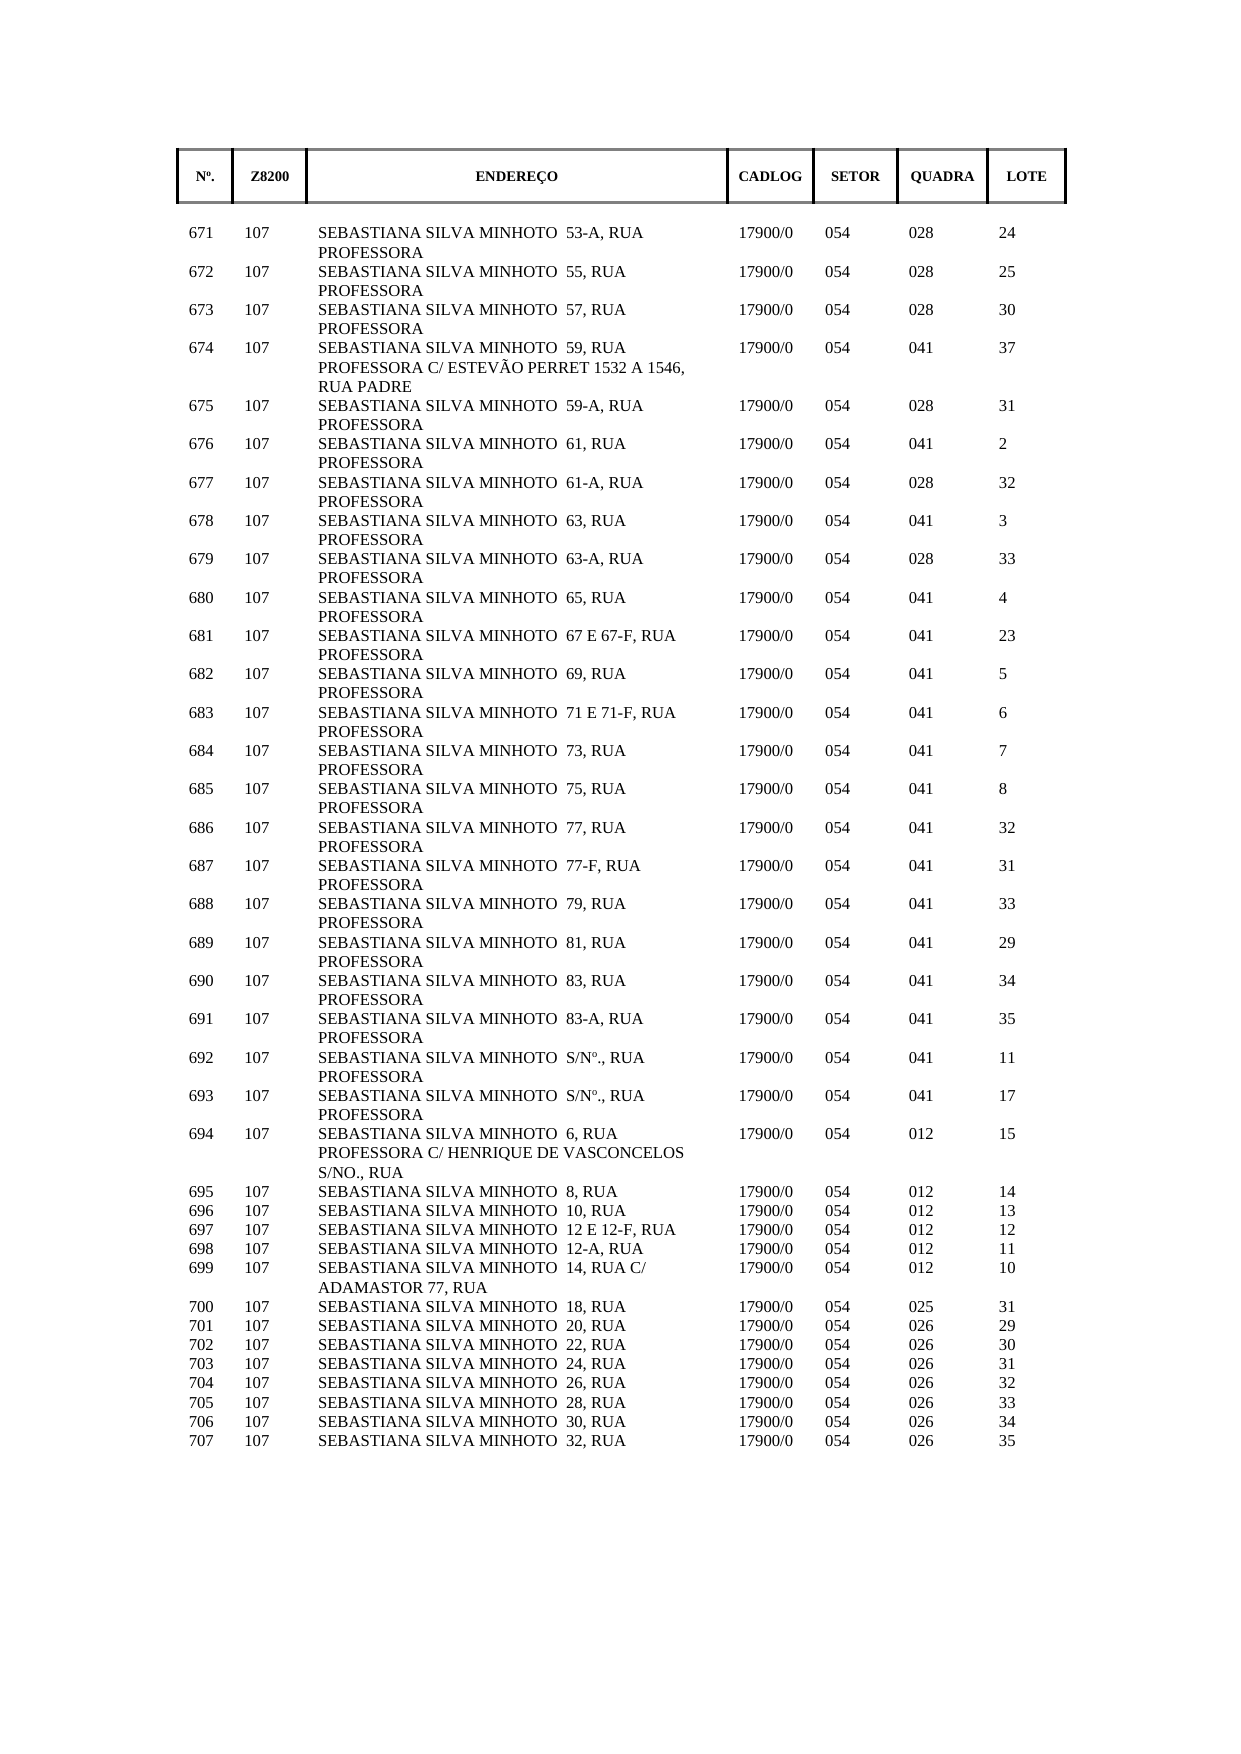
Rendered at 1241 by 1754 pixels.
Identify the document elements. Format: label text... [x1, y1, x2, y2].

table_cell 041 [897, 856, 987, 894]
table_cell Z8200 [234, 151, 305, 201]
table_cell 107 [233, 1220, 307, 1239]
table_cell 17900/0 [727, 434, 814, 472]
table_cell 687 [177, 856, 233, 894]
table_cell 682 [177, 664, 233, 702]
table_cell 17900/0 [727, 1201, 814, 1220]
table_cell SEBASTIANA SILVA MINHOTO S/No., RUA PROFESSORA [307, 1048, 727, 1086]
table_cell 041 [897, 971, 987, 1009]
table_cell 107 [233, 856, 307, 894]
table_cell 041 [897, 818, 987, 856]
table_cell 17900/0 [727, 1431, 814, 1450]
table_header [307, 1498, 727, 1584]
table_cell 17900/0 [727, 1220, 814, 1239]
table_cell 32 [988, 473, 1066, 511]
table_cell 107 [233, 1316, 307, 1335]
table_cell 107 [233, 1182, 307, 1201]
table_cell SEBASTIANA SILVA MINHOTO 77, RUA PROFESSORA [307, 818, 727, 856]
table_cell 17900/0 [727, 818, 814, 856]
table_cell 677 [177, 473, 233, 511]
table_cell 054 [814, 1297, 897, 1316]
table_cell 041 [897, 741, 987, 779]
table_header [233, 1498, 307, 1584]
table_cell 34 [988, 971, 1066, 1009]
table_cell SEBASTIANA SILVA MINHOTO 12-A, RUA [307, 1239, 727, 1258]
table_cell 054 [814, 1431, 897, 1450]
table_cell 054 [814, 1335, 897, 1354]
table_cell [307, 1450, 727, 1469]
table_cell 054 [814, 300, 897, 338]
table_cell 054 [814, 1258, 897, 1297]
table_cell 041 [897, 779, 987, 817]
table_cell 17900/0 [727, 1373, 814, 1392]
table_cell [727, 204, 814, 223]
table_cell 107 [233, 741, 307, 779]
table_cell SEBASTIANA SILVA MINHOTO 30, RUA [307, 1412, 727, 1431]
table_cell 703 [177, 1354, 233, 1373]
table_cell SEBASTIANA SILVA MINHOTO 73, RUA PROFESSORA [307, 741, 727, 779]
table_cell 107 [233, 473, 307, 511]
table_cell SEBASTIANA SILVA MINHOTO 69, RUA PROFESSORA [307, 664, 727, 702]
table_cell [814, 1450, 897, 1469]
table_cell 672 [177, 262, 233, 300]
table_cell [897, 204, 987, 223]
table_cell 012 [897, 1201, 987, 1220]
table_header [897, 1498, 987, 1584]
table_header [988, 1498, 1066, 1584]
table_cell 028 [897, 473, 987, 511]
table_cell SEBASTIANA SILVA MINHOTO 81, RUA PROFESSORA [307, 933, 727, 971]
table_cell 026 [897, 1431, 987, 1450]
table_cell 054 [814, 1316, 897, 1335]
table_cell 17900/0 [727, 588, 814, 626]
table_cell 686 [177, 818, 233, 856]
table_cell 107 [233, 1393, 307, 1412]
table_cell 054 [814, 588, 897, 626]
table_cell 054 [814, 1048, 897, 1086]
table_cell 17900/0 [727, 1354, 814, 1373]
table_cell 8 [988, 779, 1066, 817]
table_cell 17900/0 [727, 223, 814, 262]
table_cell 107 [233, 664, 307, 702]
table_cell SEBASTIANA SILVA MINHOTO 83, RUA PROFESSORA [307, 971, 727, 1009]
table_cell 107 [233, 1048, 307, 1086]
table_cell 30 [988, 1335, 1066, 1354]
table_cell 5 [988, 664, 1066, 702]
table_cell 012 [897, 1124, 987, 1182]
table_cell 054 [814, 511, 897, 549]
table_cell SEBASTIANA SILVA MINHOTO 59, RUA PROFESSORA C/ ESTEVÃO PERRET 1532 A 1546, RUA PADRE [307, 338, 727, 396]
table_cell 028 [897, 300, 987, 338]
table_cell 107 [233, 1086, 307, 1124]
table_cell 041 [897, 933, 987, 971]
table_cell SEBASTIANA SILVA MINHOTO 6, RUA PROFESSORA C/ HENRIQUE DE VASCONCELOS S/NO., RUA [307, 1124, 727, 1182]
table_cell SEBASTIANA SILVA MINHOTO 8, RUA [307, 1182, 727, 1201]
table_cell 17900/0 [727, 1124, 814, 1182]
table_cell 696 [177, 1201, 233, 1220]
table_cell 37 [988, 338, 1066, 396]
table_cell 054 [814, 396, 897, 434]
table_cell 701 [177, 1316, 233, 1335]
table_cell 107 [233, 933, 307, 971]
table_cell 054 [814, 779, 897, 817]
table_cell [233, 204, 307, 223]
table_cell SEBASTIANA SILVA MINHOTO 63, RUA PROFESSORA [307, 511, 727, 549]
table_cell 689 [177, 933, 233, 971]
table_cell 702 [177, 1335, 233, 1354]
table_cell 054 [814, 703, 897, 741]
table_cell 10 [988, 1258, 1066, 1297]
table_cell 17900/0 [727, 856, 814, 894]
table_cell 694 [177, 1124, 233, 1182]
table_cell 054 [814, 971, 897, 1009]
table_cell SEBASTIANA SILVA MINHOTO 57, RUA PROFESSORA [307, 300, 727, 338]
table_cell 107 [233, 1412, 307, 1431]
table_cell 688 [177, 894, 233, 932]
table_cell 107 [233, 1297, 307, 1316]
table_cell [177, 204, 233, 223]
table_cell 17900/0 [727, 1393, 814, 1412]
table_cell SEBASTIANA SILVA MINHOTO 53-A, RUA PROFESSORA [307, 223, 727, 262]
table_cell 107 [233, 1354, 307, 1373]
table_cell 107 [233, 262, 307, 300]
table_cell 693 [177, 1086, 233, 1124]
table_cell 17900/0 [727, 396, 814, 434]
table_cell SEBASTIANA SILVA MINHOTO 12 E 12-F, RUA [307, 1220, 727, 1239]
table_cell SEBASTIANA SILVA MINHOTO 32, RUA [307, 1431, 727, 1450]
table_cell 705 [177, 1393, 233, 1412]
table_header [727, 1498, 814, 1584]
table_cell 107 [233, 894, 307, 932]
table_cell 107 [233, 1009, 307, 1047]
table_cell 17900/0 [727, 894, 814, 932]
table_cell 685 [177, 779, 233, 817]
table_cell 041 [897, 338, 987, 396]
table_cell SEBASTIANA SILVA MINHOTO 28, RUA [307, 1393, 727, 1412]
table_cell 054 [814, 1412, 897, 1431]
table_cell 35 [988, 1009, 1066, 1047]
table_cell 107 [233, 588, 307, 626]
table_cell 34 [988, 1412, 1066, 1431]
table_cell 707 [177, 1431, 233, 1450]
table_cell 17900/0 [727, 703, 814, 741]
table_cell 684 [177, 741, 233, 779]
table_cell 23 [988, 626, 1066, 664]
table_cell 678 [177, 511, 233, 549]
table_cell [988, 1450, 1066, 1469]
table_cell 31 [988, 1354, 1066, 1373]
table_cell 17900/0 [727, 1412, 814, 1431]
table_cell 695 [177, 1182, 233, 1201]
table_cell SEBASTIANA SILVA MINHOTO 63-A, RUA PROFESSORA [307, 549, 727, 587]
table_cell 32 [988, 818, 1066, 856]
table_cell 17 [988, 1086, 1066, 1124]
table_cell 054 [814, 626, 897, 664]
table_cell 054 [814, 1124, 897, 1182]
table_cell SEBASTIANA SILVA MINHOTO 14, RUA C/ ADAMASTOR 77, RUA [307, 1258, 727, 1297]
table_cell 699 [177, 1258, 233, 1297]
table_cell 674 [177, 338, 233, 396]
table_cell 24 [988, 223, 1066, 262]
table_cell 17900/0 [727, 626, 814, 664]
table_cell [307, 204, 727, 223]
table_cell 107 [233, 779, 307, 817]
table_cell 17900/0 [727, 664, 814, 702]
table_cell SEBASTIANA SILVA MINHOTO 67 E 67-F, RUA PROFESSORA [307, 626, 727, 664]
table_cell 107 [233, 1124, 307, 1182]
table_cell LOTE [989, 151, 1064, 201]
table_cell SEBASTIANA SILVA MINHOTO 77-F, RUA PROFESSORA [307, 856, 727, 894]
table_cell [814, 204, 897, 223]
table_cell 054 [814, 664, 897, 702]
table_cell 6 [988, 703, 1066, 741]
table_cell SEBASTIANA SILVA MINHOTO 61-A, RUA PROFESSORA [307, 473, 727, 511]
table_cell 33 [988, 1393, 1066, 1412]
table_cell SEBASTIANA SILVA MINHOTO 24, RUA [307, 1354, 727, 1373]
table_cell 054 [814, 818, 897, 856]
table_cell 31 [988, 396, 1066, 434]
table_cell 706 [177, 1412, 233, 1431]
table_cell 31 [988, 1297, 1066, 1316]
table_cell 17900/0 [727, 1182, 814, 1201]
table_cell 13 [988, 1201, 1066, 1220]
table_cell SEBASTIANA SILVA MINHOTO 20, RUA [307, 1316, 727, 1335]
table_cell 107 [233, 1239, 307, 1258]
table_cell 700 [177, 1297, 233, 1316]
table_cell SEBASTIANA SILVA MINHOTO 65, RUA PROFESSORA [307, 588, 727, 626]
table_cell 31 [988, 856, 1066, 894]
table_cell 107 [233, 300, 307, 338]
table_cell SEBASTIANA SILVA MINHOTO 55, RUA PROFESSORA [307, 262, 727, 300]
table_cell 054 [814, 1201, 897, 1220]
table_cell 054 [814, 856, 897, 894]
table_cell 054 [814, 894, 897, 932]
table_cell SEBASTIANA SILVA MINHOTO 83-A, RUA PROFESSORA [307, 1009, 727, 1047]
table_cell 012 [897, 1220, 987, 1239]
table_cell 054 [814, 223, 897, 262]
table_cell 054 [814, 549, 897, 587]
table_cell 026 [897, 1335, 987, 1354]
table_cell 041 [897, 434, 987, 472]
table_cell SEBASTIANA SILVA MINHOTO 22, RUA [307, 1335, 727, 1354]
table_cell 028 [897, 549, 987, 587]
table_cell 17900/0 [727, 473, 814, 511]
table_cell 107 [233, 626, 307, 664]
table_cell 054 [814, 741, 897, 779]
table_cell 054 [814, 338, 897, 396]
table_cell [897, 1450, 987, 1469]
table_cell ENDEREÇO [308, 151, 726, 201]
table_cell QUADRA [899, 151, 986, 201]
table_cell 054 [814, 1220, 897, 1239]
table_cell [177, 1450, 233, 1469]
table_cell 028 [897, 223, 987, 262]
table_cell CADLOG [729, 151, 812, 201]
table_cell 11 [988, 1048, 1066, 1086]
table_cell 17900/0 [727, 1297, 814, 1316]
table_cell 041 [897, 588, 987, 626]
table_cell 041 [897, 1048, 987, 1086]
table_cell 17900/0 [727, 1048, 814, 1086]
table_cell 041 [897, 664, 987, 702]
table_cell 107 [233, 549, 307, 587]
table_cell 054 [814, 1354, 897, 1373]
table_cell 29 [988, 1316, 1066, 1335]
table_cell SEBASTIANA SILVA MINHOTO 75, RUA PROFESSORA [307, 779, 727, 817]
table_cell 054 [814, 1009, 897, 1047]
table_cell 17900/0 [727, 971, 814, 1009]
table_cell SEBASTIANA SILVA MINHOTO 18, RUA [307, 1297, 727, 1316]
table_cell 15 [988, 1124, 1066, 1182]
table_cell SEBASTIANA SILVA MINHOTO 10, RUA [307, 1201, 727, 1220]
table_cell 17900/0 [727, 511, 814, 549]
table_cell 041 [897, 703, 987, 741]
table_cell 17900/0 [727, 741, 814, 779]
table_cell 17900/0 [727, 1239, 814, 1258]
table_header [177, 1498, 233, 1584]
table_cell 32 [988, 1373, 1066, 1392]
table_cell 675 [177, 396, 233, 434]
table_cell 2 [988, 434, 1066, 472]
table_cell 025 [897, 1297, 987, 1316]
table_cell SEBASTIANA SILVA MINHOTO 59-A, RUA PROFESSORA [307, 396, 727, 434]
table_cell 30 [988, 300, 1066, 338]
table_cell 680 [177, 588, 233, 626]
table_cell 17900/0 [727, 338, 814, 396]
table_cell 026 [897, 1373, 987, 1392]
table_cell 17900/0 [727, 1316, 814, 1335]
table_cell 12 [988, 1220, 1066, 1239]
table_cell 4 [988, 588, 1066, 626]
table_cell 35 [988, 1431, 1066, 1450]
table_cell 679 [177, 549, 233, 587]
table_cell [988, 204, 1066, 223]
table_cell 107 [233, 223, 307, 262]
table_cell 17900/0 [727, 262, 814, 300]
table_cell 054 [814, 1373, 897, 1392]
table_cell 026 [897, 1393, 987, 1412]
table_cell 107 [233, 396, 307, 434]
table_cell 041 [897, 894, 987, 932]
table_cell 041 [897, 511, 987, 549]
table_cell 026 [897, 1412, 987, 1431]
table_cell SEBASTIANA SILVA MINHOTO 71 E 71-F, RUA PROFESSORA [307, 703, 727, 741]
table_cell 11 [988, 1239, 1066, 1258]
table_cell 3 [988, 511, 1066, 549]
table_cell 671 [177, 223, 233, 262]
table_cell 690 [177, 971, 233, 1009]
table_cell 107 [233, 1431, 307, 1450]
table_cell 697 [177, 1220, 233, 1239]
table_cell 054 [814, 1086, 897, 1124]
table_cell 676 [177, 434, 233, 472]
table_cell [727, 1450, 814, 1469]
table_cell 683 [177, 703, 233, 741]
table_cell 054 [814, 1182, 897, 1201]
table_cell 107 [233, 434, 307, 472]
table_header [814, 1498, 897, 1584]
table_cell 681 [177, 626, 233, 664]
table_cell 25 [988, 262, 1066, 300]
table_cell 692 [177, 1048, 233, 1086]
table_cell 704 [177, 1373, 233, 1392]
table_cell 028 [897, 396, 987, 434]
table_cell 012 [897, 1182, 987, 1201]
table_cell 054 [814, 1239, 897, 1258]
table_cell 33 [988, 894, 1066, 932]
table_cell 17900/0 [727, 300, 814, 338]
table_cell No. [179, 151, 231, 201]
table_cell 107 [233, 703, 307, 741]
table_cell 33 [988, 549, 1066, 587]
table_cell 17900/0 [727, 1335, 814, 1354]
table_cell 698 [177, 1239, 233, 1258]
table_cell 054 [814, 473, 897, 511]
table_cell 054 [814, 262, 897, 300]
table_cell SEBASTIANA SILVA MINHOTO 61, RUA PROFESSORA [307, 434, 727, 472]
table_cell 026 [897, 1316, 987, 1335]
table_cell 7 [988, 741, 1066, 779]
table_cell 17900/0 [727, 1086, 814, 1124]
table_cell 17900/0 [727, 1258, 814, 1297]
table_cell 17900/0 [727, 1009, 814, 1047]
table_cell 054 [814, 434, 897, 472]
table_cell 14 [988, 1182, 1066, 1201]
table_cell 012 [897, 1258, 987, 1297]
table_cell 054 [814, 933, 897, 971]
table_cell 107 [233, 338, 307, 396]
table_cell 17900/0 [727, 779, 814, 817]
table_cell 041 [897, 1009, 987, 1047]
table_cell SEBASTIANA SILVA MINHOTO 26, RUA [307, 1373, 727, 1392]
table_cell 107 [233, 971, 307, 1009]
table_cell SEBASTIANA SILVA MINHOTO 79, RUA PROFESSORA [307, 894, 727, 932]
table_cell 17900/0 [727, 549, 814, 587]
table_cell 107 [233, 1258, 307, 1297]
table_cell SETOR [815, 151, 896, 201]
table_cell 107 [233, 1335, 307, 1354]
table_cell 107 [233, 1201, 307, 1220]
table_cell 691 [177, 1009, 233, 1047]
table_cell 041 [897, 626, 987, 664]
table_cell 673 [177, 300, 233, 338]
table_cell 054 [814, 1393, 897, 1412]
table_cell 17900/0 [727, 933, 814, 971]
table_cell SEBASTIANA SILVA MINHOTO S/No., RUA PROFESSORA [307, 1086, 727, 1124]
table_cell 107 [233, 818, 307, 856]
table_cell 012 [897, 1239, 987, 1258]
table_cell 028 [897, 262, 987, 300]
table_cell 026 [897, 1354, 987, 1373]
table_cell 29 [988, 933, 1066, 971]
table_cell 107 [233, 511, 307, 549]
table_cell 041 [897, 1086, 987, 1124]
table_cell [233, 1450, 307, 1469]
table_cell 107 [233, 1373, 307, 1392]
